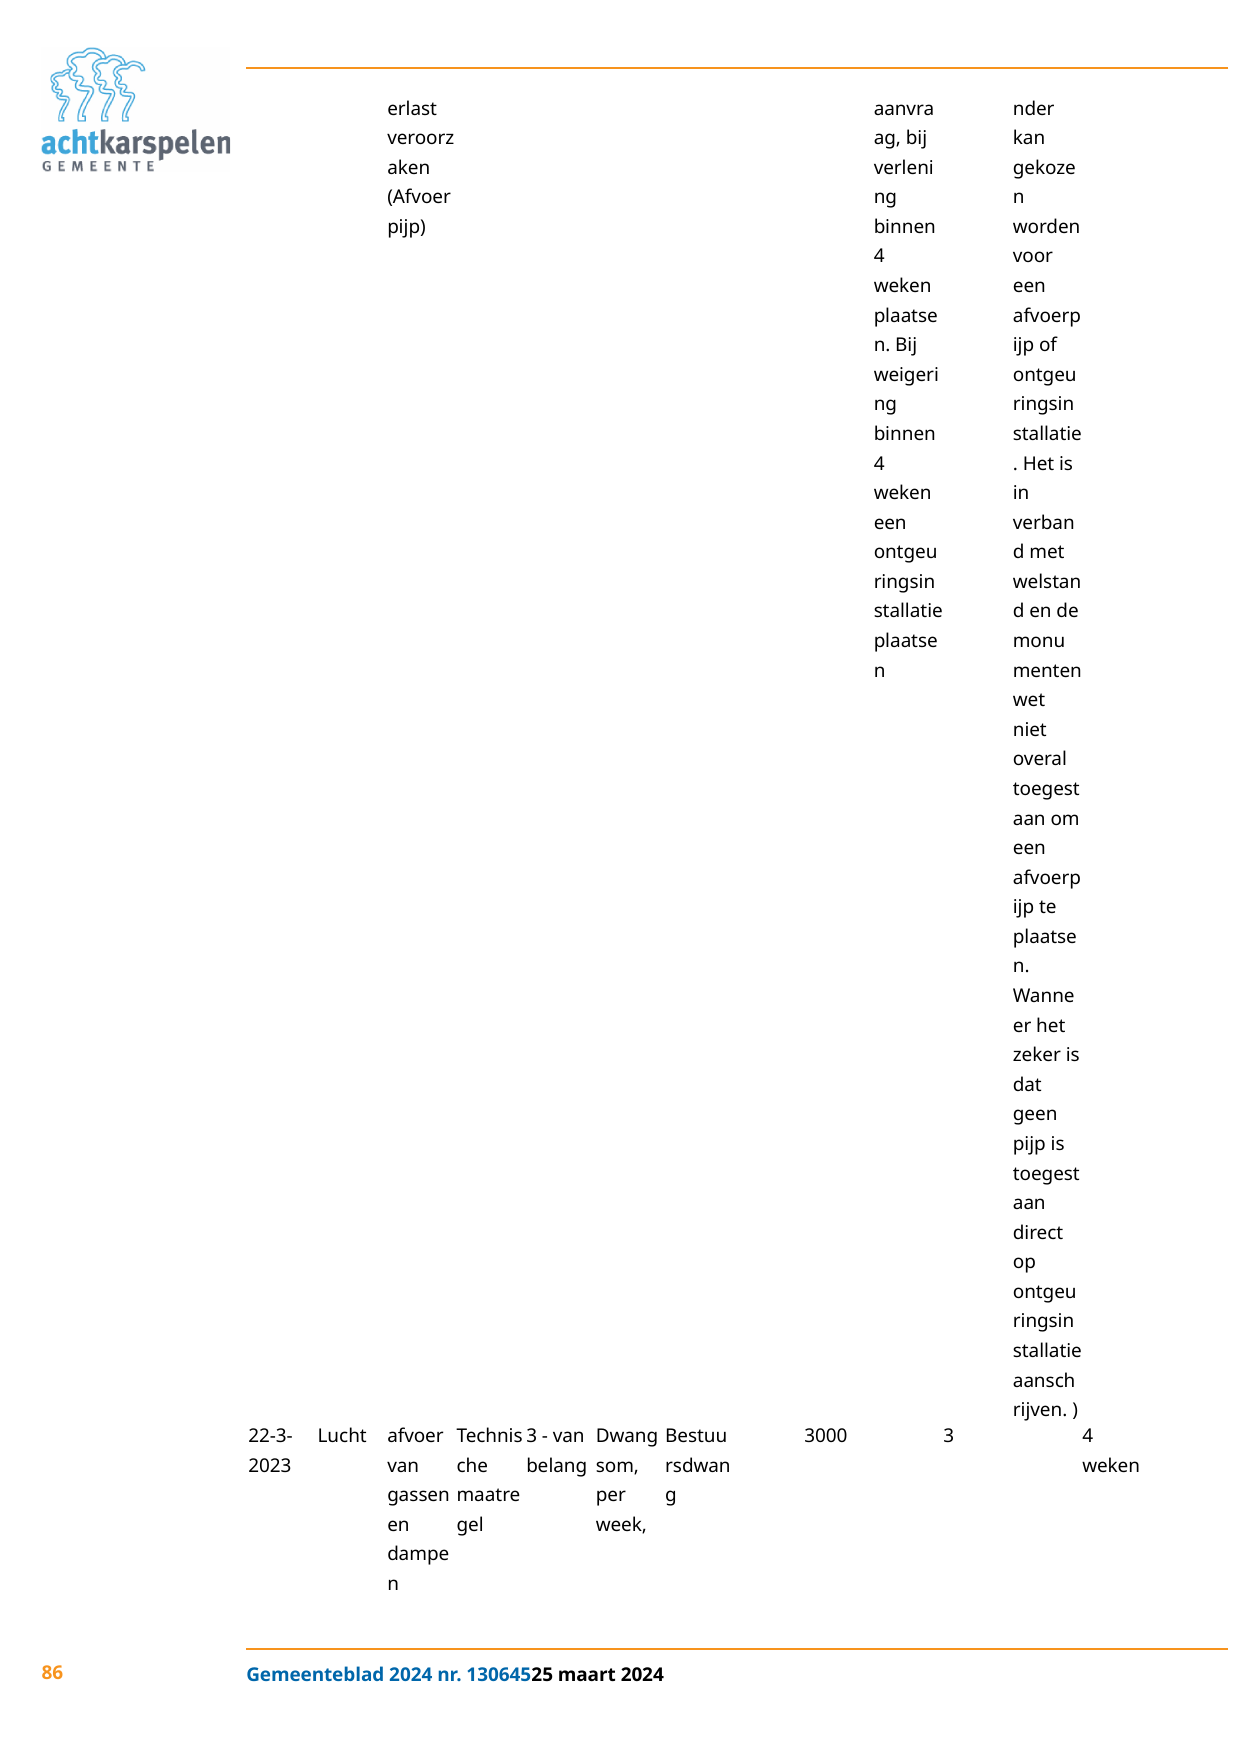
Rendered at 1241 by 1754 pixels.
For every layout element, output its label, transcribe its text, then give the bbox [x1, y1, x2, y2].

table_cell 3 [943, 1422, 1013, 1596]
table_cell 3 - van belang [526, 1422, 596, 1596]
table_cell [1082, 95, 1152, 1422]
table_cell [735, 95, 804, 1422]
table_cell erlast veroorzaken (Afvoerpijp) [387, 95, 456, 1422]
table_cell [248, 95, 317, 1422]
table_cell [874, 1422, 943, 1596]
table_cell [804, 95, 873, 1422]
table_cell Lucht [318, 1422, 387, 1596]
table_cell [318, 95, 387, 1422]
table_cell 4 weken [1082, 1422, 1152, 1596]
table_cell [665, 95, 734, 1422]
table_cell [943, 95, 1013, 1422]
table_cell 22-3-2023 [248, 1422, 317, 1596]
picture [41, 47, 231, 172]
table_cell [526, 95, 596, 1422]
table_cell [596, 95, 665, 1422]
table_cell [735, 1422, 804, 1596]
table_cell aanvraag, bij verlening binnen 4 weken plaatsen. Bij weigering binnen 4 weken een ontgeuringsinstallatie plaatsen [874, 95, 943, 1422]
table_cell nder kan gekozen worden voor een afvoerpijp of ontgeuringsinstallatie. Het is in verband met welstand en de monumentenwet niet overal toegestaan om een afvoerpijp te plaatsen. Wanneer het zeker is dat geen pijp is toegestaan direct op ontgeuringsinstallatie aanschrijven. ) [1013, 95, 1082, 1422]
table_cell [456, 95, 526, 1422]
table_cell [1013, 1422, 1082, 1596]
table_cell Dwangsom, per week, [596, 1422, 665, 1596]
table_cell Technische maatregel [456, 1422, 526, 1596]
table_cell 3000 [804, 1422, 873, 1596]
table_cell Bestuursdwang [665, 1422, 734, 1596]
table_cell afvoer van gassen en dampen [387, 1422, 456, 1596]
